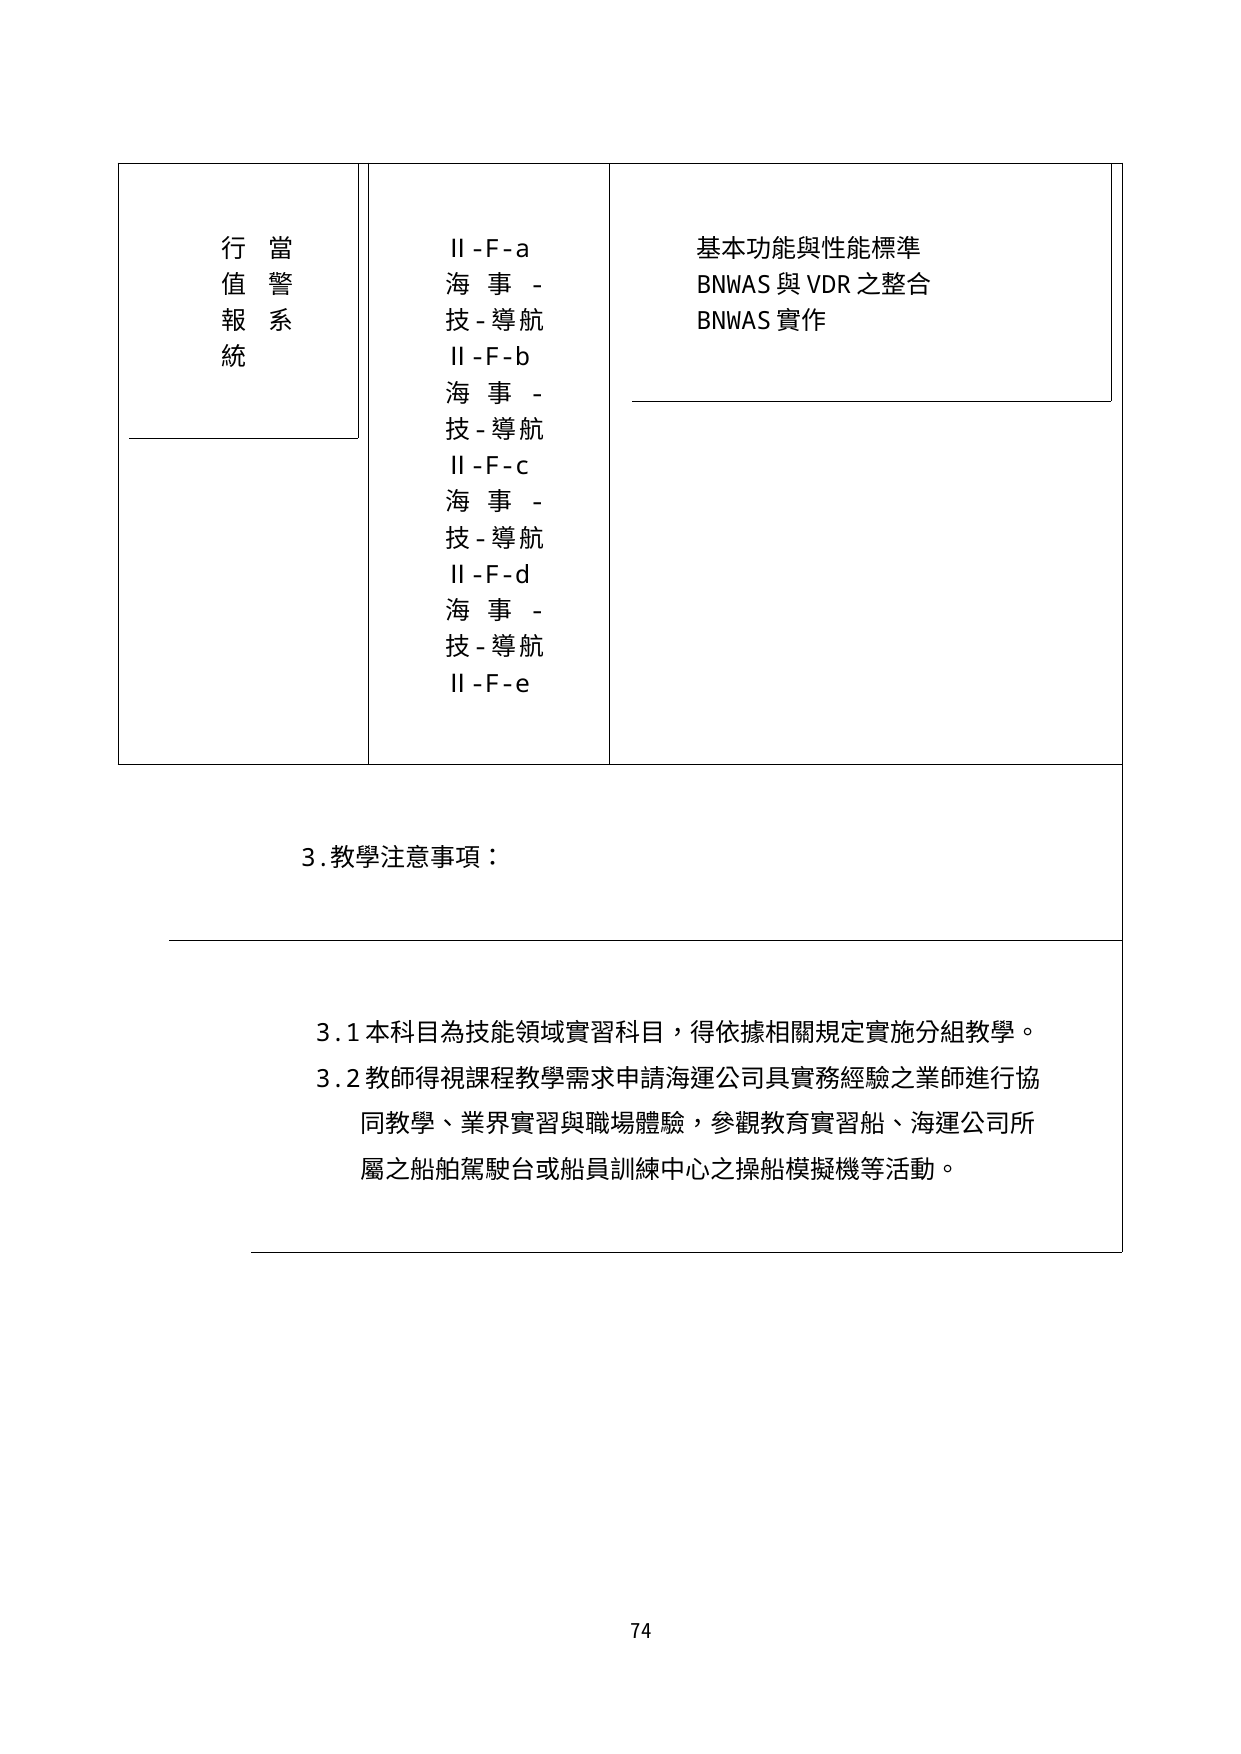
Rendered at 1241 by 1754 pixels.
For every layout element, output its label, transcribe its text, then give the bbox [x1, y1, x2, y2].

text 3.2教師得視課程教學需求申請海運公司具實務經驗之業師進行協同教學、業界實習與職場體驗，參觀教育實習船、海運公司所屬之船舶駕駛台或船員訓練中心之操船模擬機等活動。 [251, 1050, 1122, 1252]
table_cell 行當值警報系統 [119, 164, 368, 764]
text 3.1本科目為技能領域實習科目，得依據相關規定實施分組教學。 [251, 940, 1122, 1050]
table_cell Ⅱ-F-a 海事-技-導航Ⅱ-F-b 海事-技-導航Ⅱ-F-c 海事-技-導航Ⅱ-F-d 海事-技-導航Ⅱ-F-e [369, 164, 609, 764]
text 3.教學注意事項： [168, 765, 1122, 940]
table_cell 基本功能與性能標準 BNWAS與VDR之整合 BNWAS實作 [620, 164, 1122, 764]
table_cell [610, 164, 620, 764]
